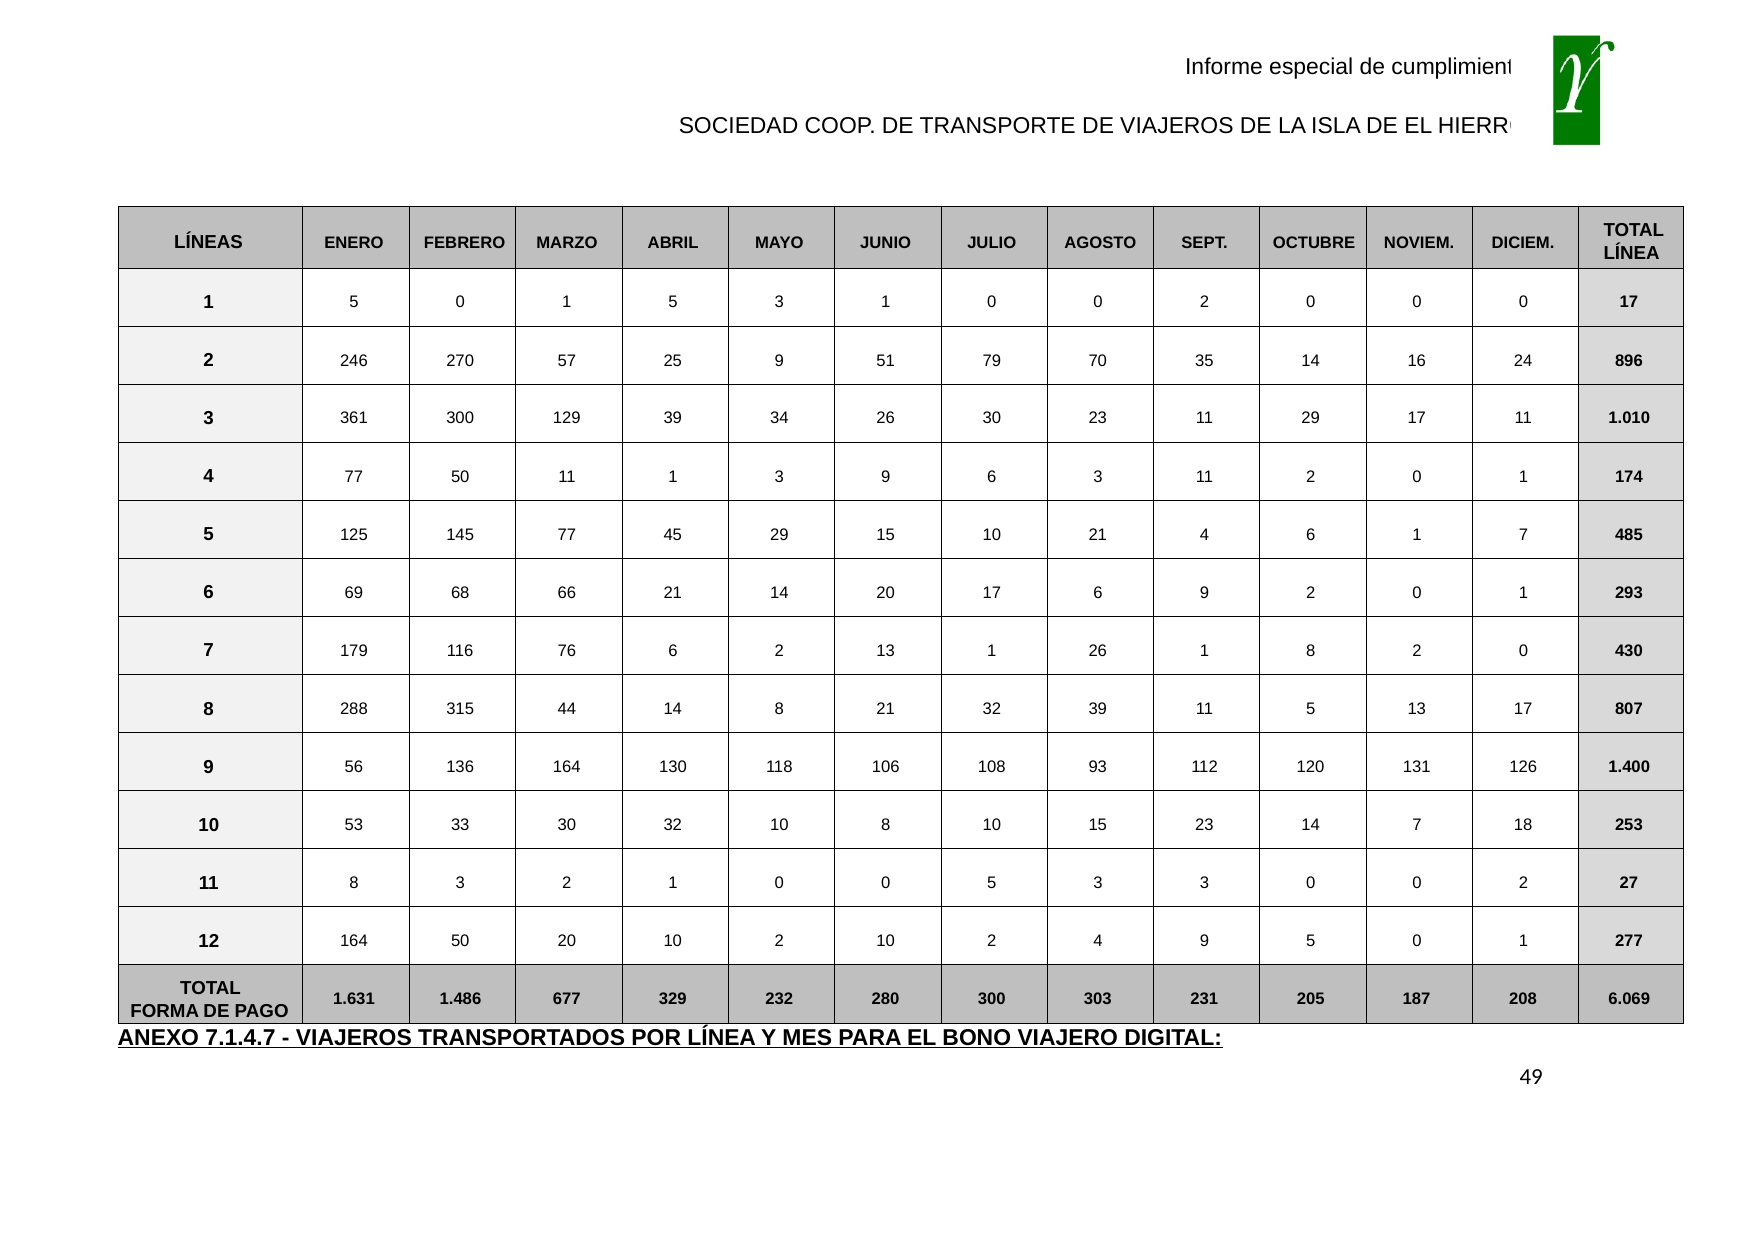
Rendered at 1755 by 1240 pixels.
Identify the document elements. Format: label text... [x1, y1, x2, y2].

table_cell 232 [729, 965, 834, 1023]
table_header LÍNEAS [119, 207, 302, 268]
table_cell 2 [942, 907, 1047, 964]
table_cell 5 [119, 501, 302, 558]
table_cell 6 [942, 443, 1047, 500]
table_cell 9 [1154, 907, 1259, 964]
table_cell 0 [1048, 269, 1153, 326]
table_cell 17 [1367, 385, 1472, 442]
table_cell 6.069 [1579, 965, 1683, 1023]
table_cell 50 [410, 907, 515, 964]
table_cell 6 [119, 559, 302, 616]
table_cell 293 [1579, 559, 1683, 616]
table_cell 106 [835, 733, 941, 790]
table_cell 35 [1154, 327, 1259, 384]
table_cell 18 [1473, 791, 1578, 848]
table_cell 29 [729, 501, 834, 558]
table_cell 51 [835, 327, 941, 384]
table_cell 50 [410, 443, 515, 500]
table_cell 45 [623, 501, 728, 558]
table_header ENERO [303, 207, 409, 268]
table_cell 280 [835, 965, 941, 1023]
table_cell 68 [410, 559, 515, 616]
table_cell 8 [729, 675, 834, 732]
table_cell 1 [1473, 443, 1578, 500]
table_cell TOTAL FORMA DE PAGO [119, 965, 302, 1023]
table_cell 66 [516, 559, 622, 616]
table_cell 56 [303, 733, 409, 790]
table_cell 0 [1367, 443, 1472, 500]
table_cell 246 [303, 327, 409, 384]
table_cell 3 [729, 443, 834, 500]
table_header SEPT. [1154, 207, 1259, 268]
table_cell 125 [303, 501, 409, 558]
table_cell 187 [1367, 965, 1472, 1023]
table_cell 108 [942, 733, 1047, 790]
table_cell 2 [119, 327, 302, 384]
table_cell 10 [942, 501, 1047, 558]
table_cell 3 [1154, 849, 1259, 906]
table_cell 14 [1260, 327, 1366, 384]
table_cell 11 [1154, 675, 1259, 732]
table_cell 303 [1048, 965, 1153, 1023]
table_cell 11 [516, 443, 622, 500]
table_cell 34 [729, 385, 834, 442]
table_header AGOSTO [1048, 207, 1153, 268]
table_cell 112 [1154, 733, 1259, 790]
table_cell 53 [303, 791, 409, 848]
table_cell 1.010 [1579, 385, 1683, 442]
table_cell 2 [516, 849, 622, 906]
table_cell 1 [1473, 907, 1578, 964]
table_cell 32 [942, 675, 1047, 732]
table_cell 174 [1579, 443, 1683, 500]
table_cell 0 [1260, 269, 1366, 326]
table_cell 5 [303, 269, 409, 326]
table_cell 77 [516, 501, 622, 558]
table_cell 5 [1260, 675, 1366, 732]
table_cell 8 [303, 849, 409, 906]
table_cell 2 [1154, 269, 1259, 326]
table_cell 16 [1367, 327, 1472, 384]
table_cell 7 [1367, 791, 1472, 848]
table_cell 2 [1367, 617, 1472, 674]
table_header JULIO [942, 207, 1047, 268]
table_cell 0 [1367, 849, 1472, 906]
table_cell 1 [623, 849, 728, 906]
table_cell 4 [119, 443, 302, 500]
table_cell 30 [942, 385, 1047, 442]
table_cell 32 [623, 791, 728, 848]
table_cell 29 [1260, 385, 1366, 442]
table_cell 9 [729, 327, 834, 384]
table_cell 126 [1473, 733, 1578, 790]
table_cell 208 [1473, 965, 1578, 1023]
table_cell 1 [1154, 617, 1259, 674]
table_cell 24 [1473, 327, 1578, 384]
table_cell 10 [835, 907, 941, 964]
table_cell 79 [942, 327, 1047, 384]
table_cell 77 [303, 443, 409, 500]
table_cell 5 [1260, 907, 1366, 964]
table_cell 5 [942, 849, 1047, 906]
table_cell 10 [623, 907, 728, 964]
table_cell 6 [1048, 559, 1153, 616]
table_cell 30 [516, 791, 622, 848]
table_header DICIEM. [1473, 207, 1578, 268]
table_cell 2 [729, 617, 834, 674]
table_cell 0 [729, 849, 834, 906]
table_cell 179 [303, 617, 409, 674]
table_cell 0 [1367, 559, 1472, 616]
table_header NOVIEM. [1367, 207, 1472, 268]
table_cell 300 [410, 385, 515, 442]
table_cell 1 [516, 269, 622, 326]
table_cell 23 [1048, 385, 1153, 442]
table_cell 14 [623, 675, 728, 732]
table_cell 896 [1579, 327, 1683, 384]
table_cell 253 [1579, 791, 1683, 848]
table_cell 3 [1048, 849, 1153, 906]
table_cell 120 [1260, 733, 1366, 790]
table_cell 1 [623, 443, 728, 500]
table_cell 9 [835, 443, 941, 500]
table_cell 0 [1367, 907, 1472, 964]
table_cell 4 [1048, 907, 1153, 964]
table_cell 20 [835, 559, 941, 616]
table_cell 11 [119, 849, 302, 906]
table_cell 3 [410, 849, 515, 906]
table_cell 0 [1367, 269, 1472, 326]
table_cell 1 [1367, 501, 1472, 558]
table_cell 21 [623, 559, 728, 616]
table_cell 361 [303, 385, 409, 442]
table_cell 2 [729, 907, 834, 964]
table_cell 12 [119, 907, 302, 964]
table_cell 93 [1048, 733, 1153, 790]
table_cell 8 [835, 791, 941, 848]
table_cell 10 [729, 791, 834, 848]
table_header TOTAL LÍNEA [1579, 207, 1683, 268]
table_cell 129 [516, 385, 622, 442]
table_cell 7 [1473, 501, 1578, 558]
table_cell 21 [835, 675, 941, 732]
table_cell 329 [623, 965, 728, 1023]
table_cell 9 [1154, 559, 1259, 616]
table_cell 23 [1154, 791, 1259, 848]
table_cell 17 [1579, 269, 1683, 326]
table_cell 11 [1154, 443, 1259, 500]
table_cell 26 [1048, 617, 1153, 674]
table_cell 8 [1260, 617, 1366, 674]
table_cell 0 [835, 849, 941, 906]
table_cell 0 [942, 269, 1047, 326]
table_header MAYO [729, 207, 834, 268]
table_cell 13 [835, 617, 941, 674]
table_cell 15 [835, 501, 941, 558]
table_cell 164 [516, 733, 622, 790]
table_cell 164 [303, 907, 409, 964]
table_cell 2 [1260, 559, 1366, 616]
table_cell 11 [1154, 385, 1259, 442]
table_cell 14 [1260, 791, 1366, 848]
table_cell 57 [516, 327, 622, 384]
table_cell 10 [942, 791, 1047, 848]
table_cell 17 [1473, 675, 1578, 732]
table_cell 1.400 [1579, 733, 1683, 790]
table_cell 3 [119, 385, 302, 442]
table_cell 21 [1048, 501, 1153, 558]
table_cell 2 [1260, 443, 1366, 500]
table_cell 807 [1579, 675, 1683, 732]
table_cell 1 [942, 617, 1047, 674]
table_cell 8 [119, 675, 302, 732]
table_cell 231 [1154, 965, 1259, 1023]
table_cell 33 [410, 791, 515, 848]
text ANEXO 7.1.4.7 - VIAJEROS TRANSPORTADOS POR LÍNEA Y MES PARA EL BONO VIAJERO DIGITAL: [117, 1024, 1742, 1050]
table_header FEBRERO [410, 207, 515, 268]
table_cell 3 [729, 269, 834, 326]
table_cell 4 [1154, 501, 1259, 558]
table_cell 1.486 [410, 965, 515, 1023]
table_cell 25 [623, 327, 728, 384]
table_cell 27 [1579, 849, 1683, 906]
table_cell 315 [410, 675, 515, 732]
table_cell 485 [1579, 501, 1683, 558]
table_cell 70 [1048, 327, 1153, 384]
table_cell 205 [1260, 965, 1366, 1023]
table_cell 136 [410, 733, 515, 790]
table_cell 277 [1579, 907, 1683, 964]
table_cell 1.631 [303, 965, 409, 1023]
table_cell 0 [410, 269, 515, 326]
table_cell 6 [623, 617, 728, 674]
table_cell 15 [1048, 791, 1153, 848]
table_header ABRIL [623, 207, 728, 268]
table_cell 3 [1048, 443, 1153, 500]
table_cell 9 [119, 733, 302, 790]
table_cell 11 [1473, 385, 1578, 442]
table_cell 270 [410, 327, 515, 384]
table_cell 44 [516, 675, 622, 732]
table_cell 116 [410, 617, 515, 674]
table_cell 0 [1260, 849, 1366, 906]
table_cell 2 [1473, 849, 1578, 906]
table_header MARZO [516, 207, 622, 268]
table_header OCTUBRE [1260, 207, 1366, 268]
table_cell 1 [835, 269, 941, 326]
table_cell 0 [1473, 269, 1578, 326]
table_cell 288 [303, 675, 409, 732]
table_cell 300 [942, 965, 1047, 1023]
table_cell 39 [623, 385, 728, 442]
table_cell 76 [516, 617, 622, 674]
table_cell 5 [623, 269, 728, 326]
table_cell 118 [729, 733, 834, 790]
table_cell 14 [729, 559, 834, 616]
table_cell 0 [1473, 617, 1578, 674]
table_cell 7 [119, 617, 302, 674]
table_cell 39 [1048, 675, 1153, 732]
table_cell 6 [1260, 501, 1366, 558]
table_cell 131 [1367, 733, 1472, 790]
table_cell 20 [516, 907, 622, 964]
table_cell 430 [1579, 617, 1683, 674]
table_cell 13 [1367, 675, 1472, 732]
table_cell 69 [303, 559, 409, 616]
table_cell 26 [835, 385, 941, 442]
table_cell 17 [942, 559, 1047, 616]
table_cell 1 [119, 269, 302, 326]
table_header JUNIO [835, 207, 941, 268]
table_cell 130 [623, 733, 728, 790]
table_cell 677 [516, 965, 622, 1023]
table_cell 145 [410, 501, 515, 558]
table_cell 10 [119, 791, 302, 848]
table_cell 1 [1473, 559, 1578, 616]
